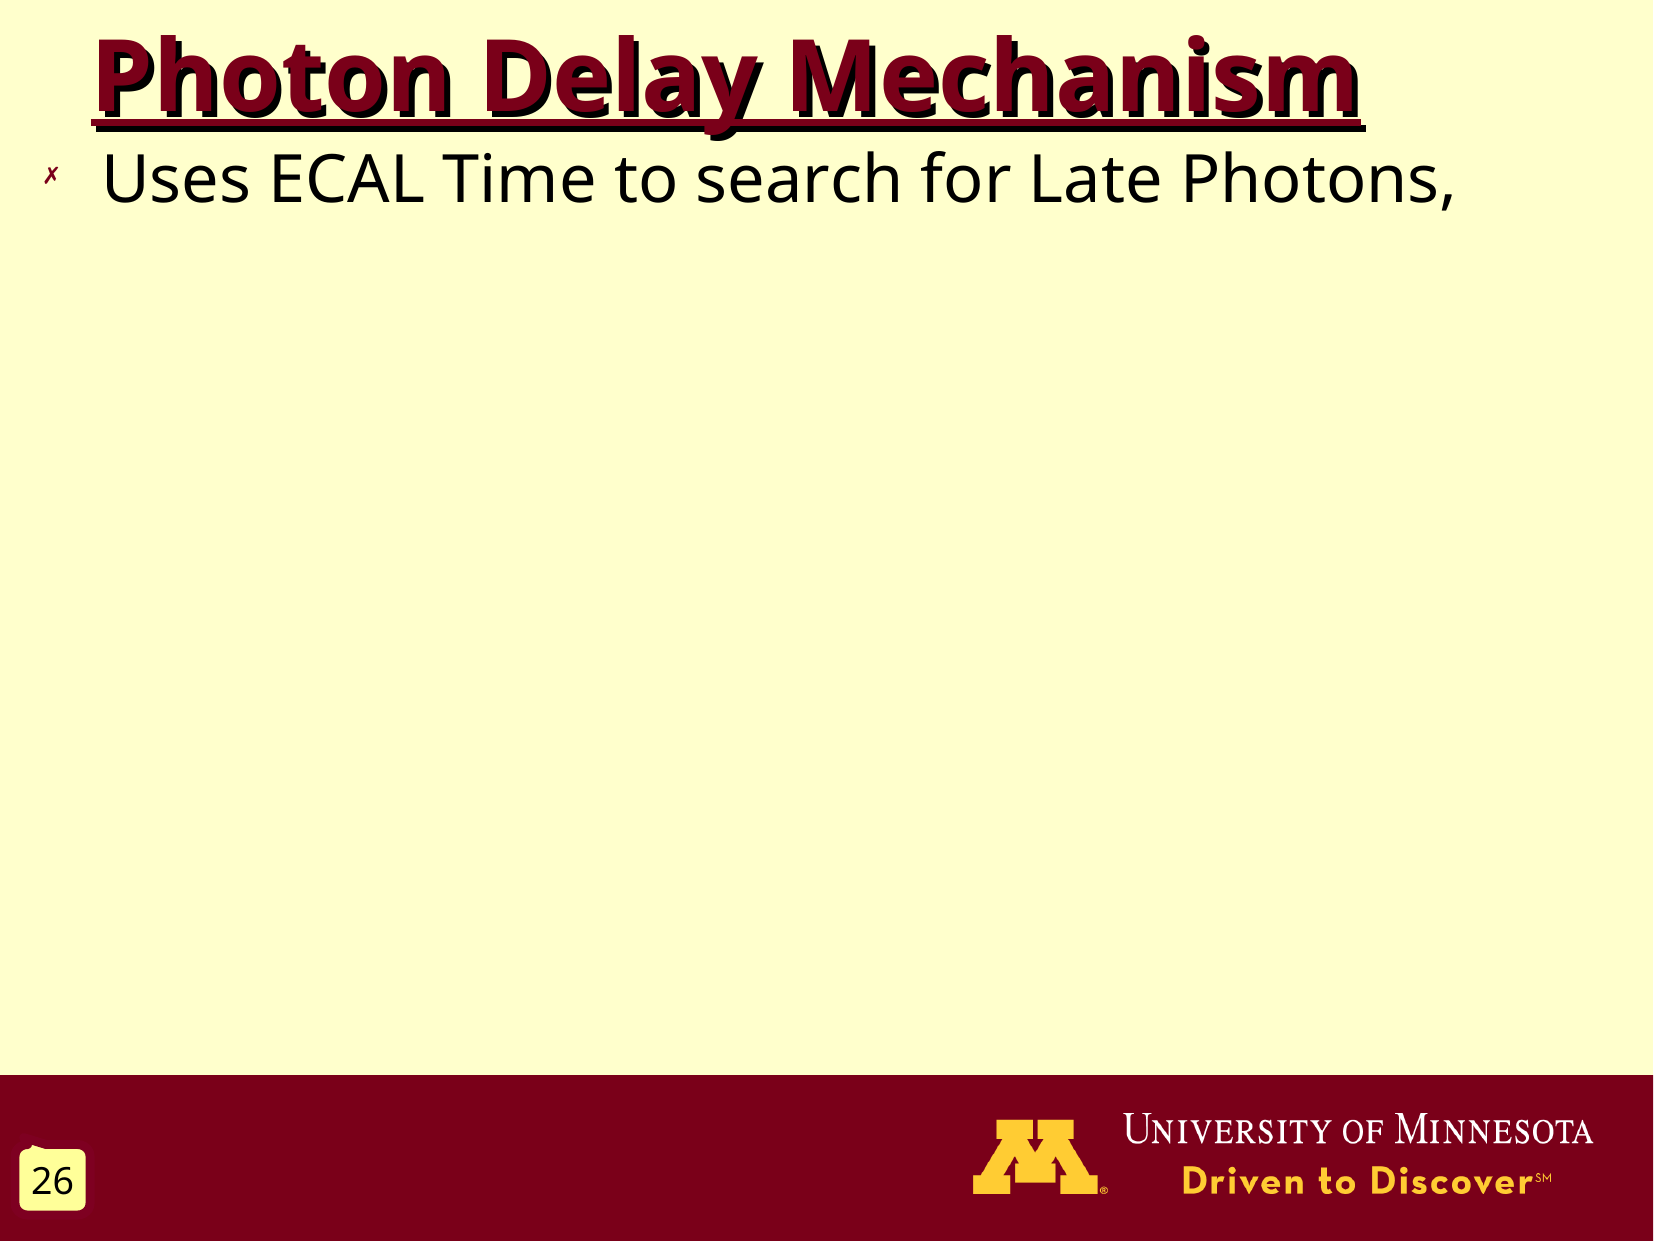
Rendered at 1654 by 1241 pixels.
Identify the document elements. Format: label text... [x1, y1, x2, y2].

title Photon Delay Mechanism [76, 0, 1546, 127]
list Uses ECAL Time to search for Late Photons, [30, 127, 1636, 1096]
picture [0, 1075, 1654, 1241]
text_box 26 [15, 1137, 91, 1216]
